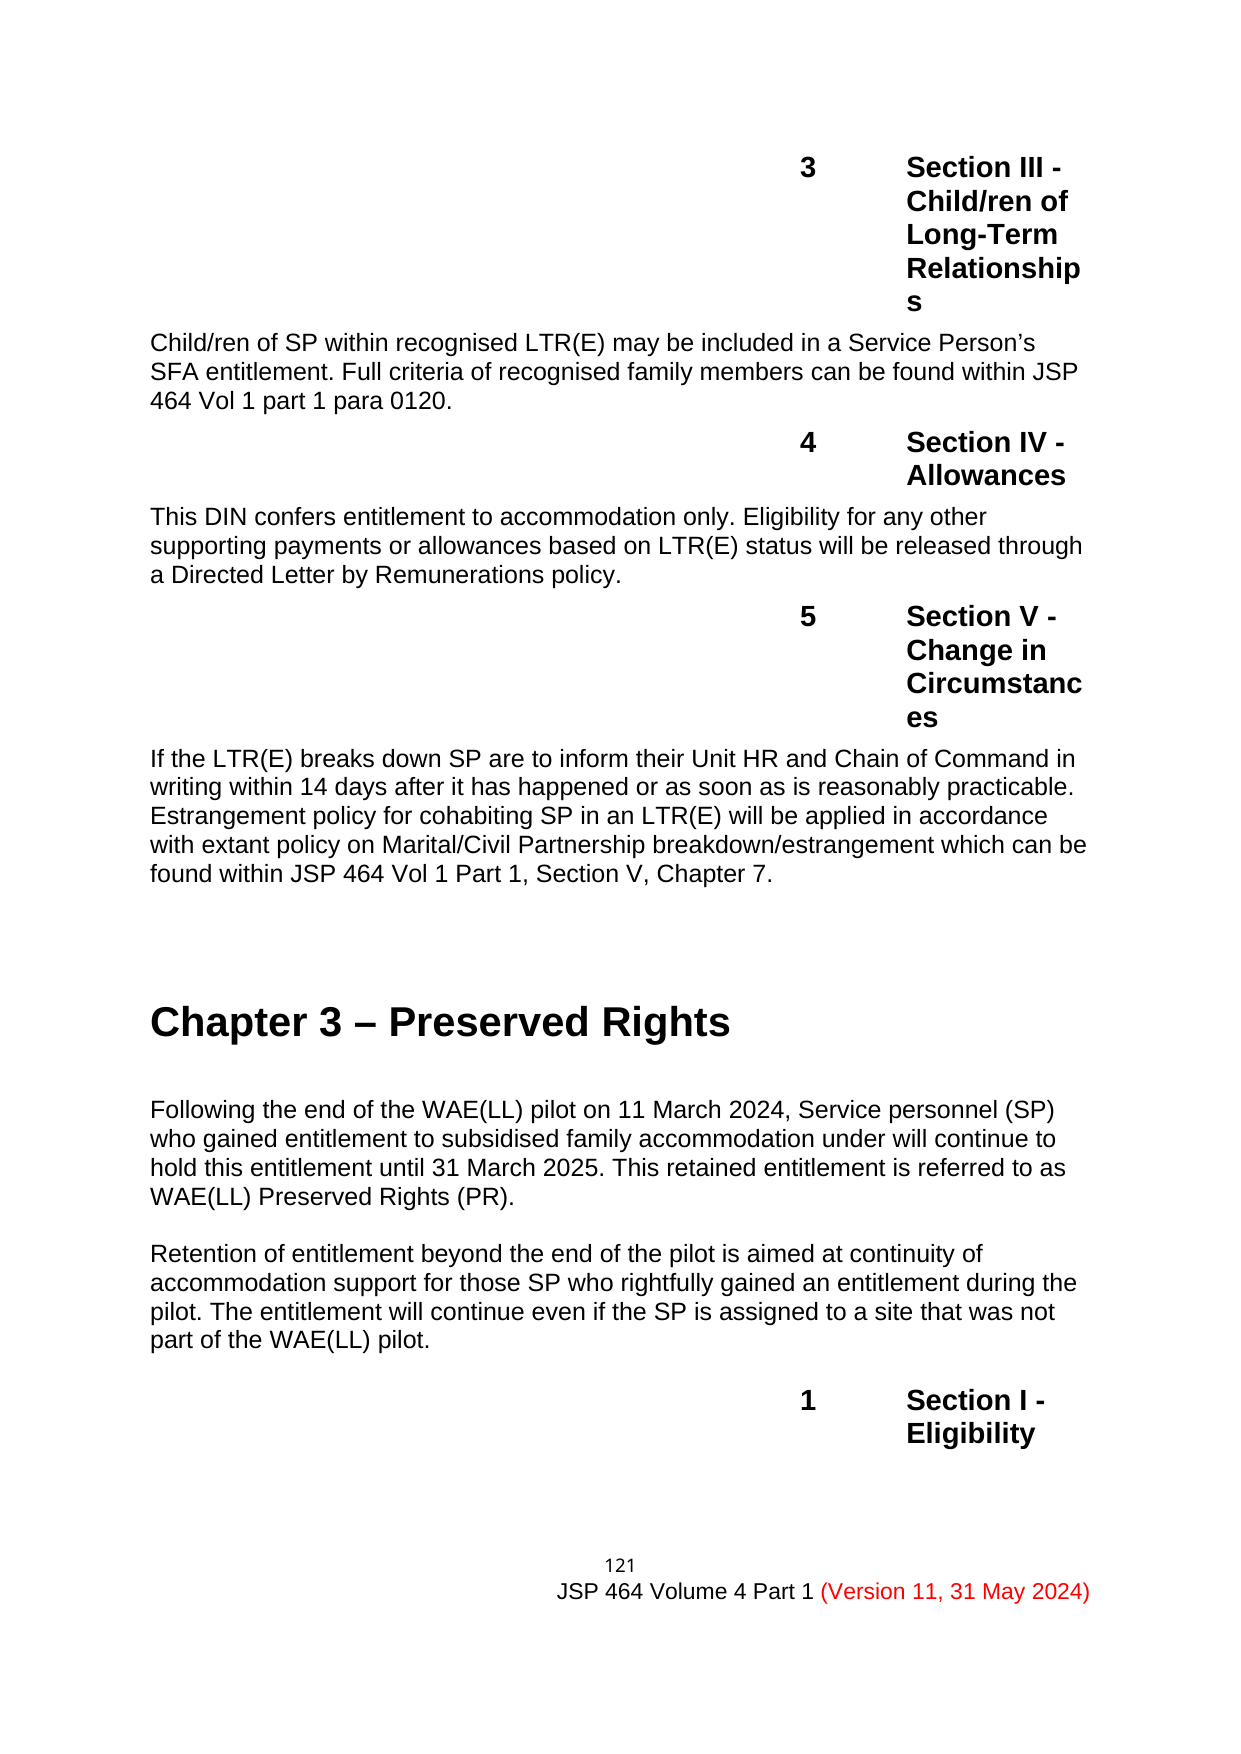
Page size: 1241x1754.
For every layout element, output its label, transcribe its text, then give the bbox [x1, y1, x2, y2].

subtitle Section V - Change in Circumstances [800, 599, 1090, 733]
text Retention of entitlement beyond the end of the pilot is aimed at continuity of accommodation support for those SP who rightfully gained an entitlement during the pilot. The entitlement will continue even if the SP is assigned to a site that was not part of the WAE(LL) pilot. [150, 1239, 1090, 1354]
text This DIN confers entitlement to accommodation only. Eligibility for any other supporting payments or allowances based on LTR(E) status will be released through a Directed Letter by Remunerations policy. [150, 502, 1090, 588]
text If the LTR(E) breaks down SP are to inform their Unit HR and Chain of Command in writing within 14 days after it has happened or as soon as is reasonably practicable. Estrangement policy for cohabiting SP in an LTR(E) will be applied in accordance with extant policy on Marital/Civil Partnership breakdown/estrangement which can be found within JSP 464 Vol 1 Part 1, Section V, Chapter 7. [150, 743, 1090, 887]
subtitle Section IV - Allowances [800, 425, 1090, 492]
text Child/ren of SP within recognised LTR(E) may be included in a Service Person’s SFA entitlement. Full criteria of recognised family members can be found within JSP 464 Vol 1 part 1 para 0120. [150, 328, 1090, 414]
subtitle Section III - Child/ren of Long-Term Relationships [800, 150, 1090, 318]
text Following the end of the WAE(LL) pilot on 11 March 2024, Service personnel (SP) who gained entitlement to subsidised family accommodation under will continue to hold this entitlement until 31 March 2025. This retained entitlement is referred to as WAE(LL) Preserved Rights (PR). [150, 1095, 1090, 1210]
subtitle Chapter 3 – Preserved Rights [150, 997, 1090, 1045]
subtitle Section I - Eligibility [800, 1383, 1090, 1450]
